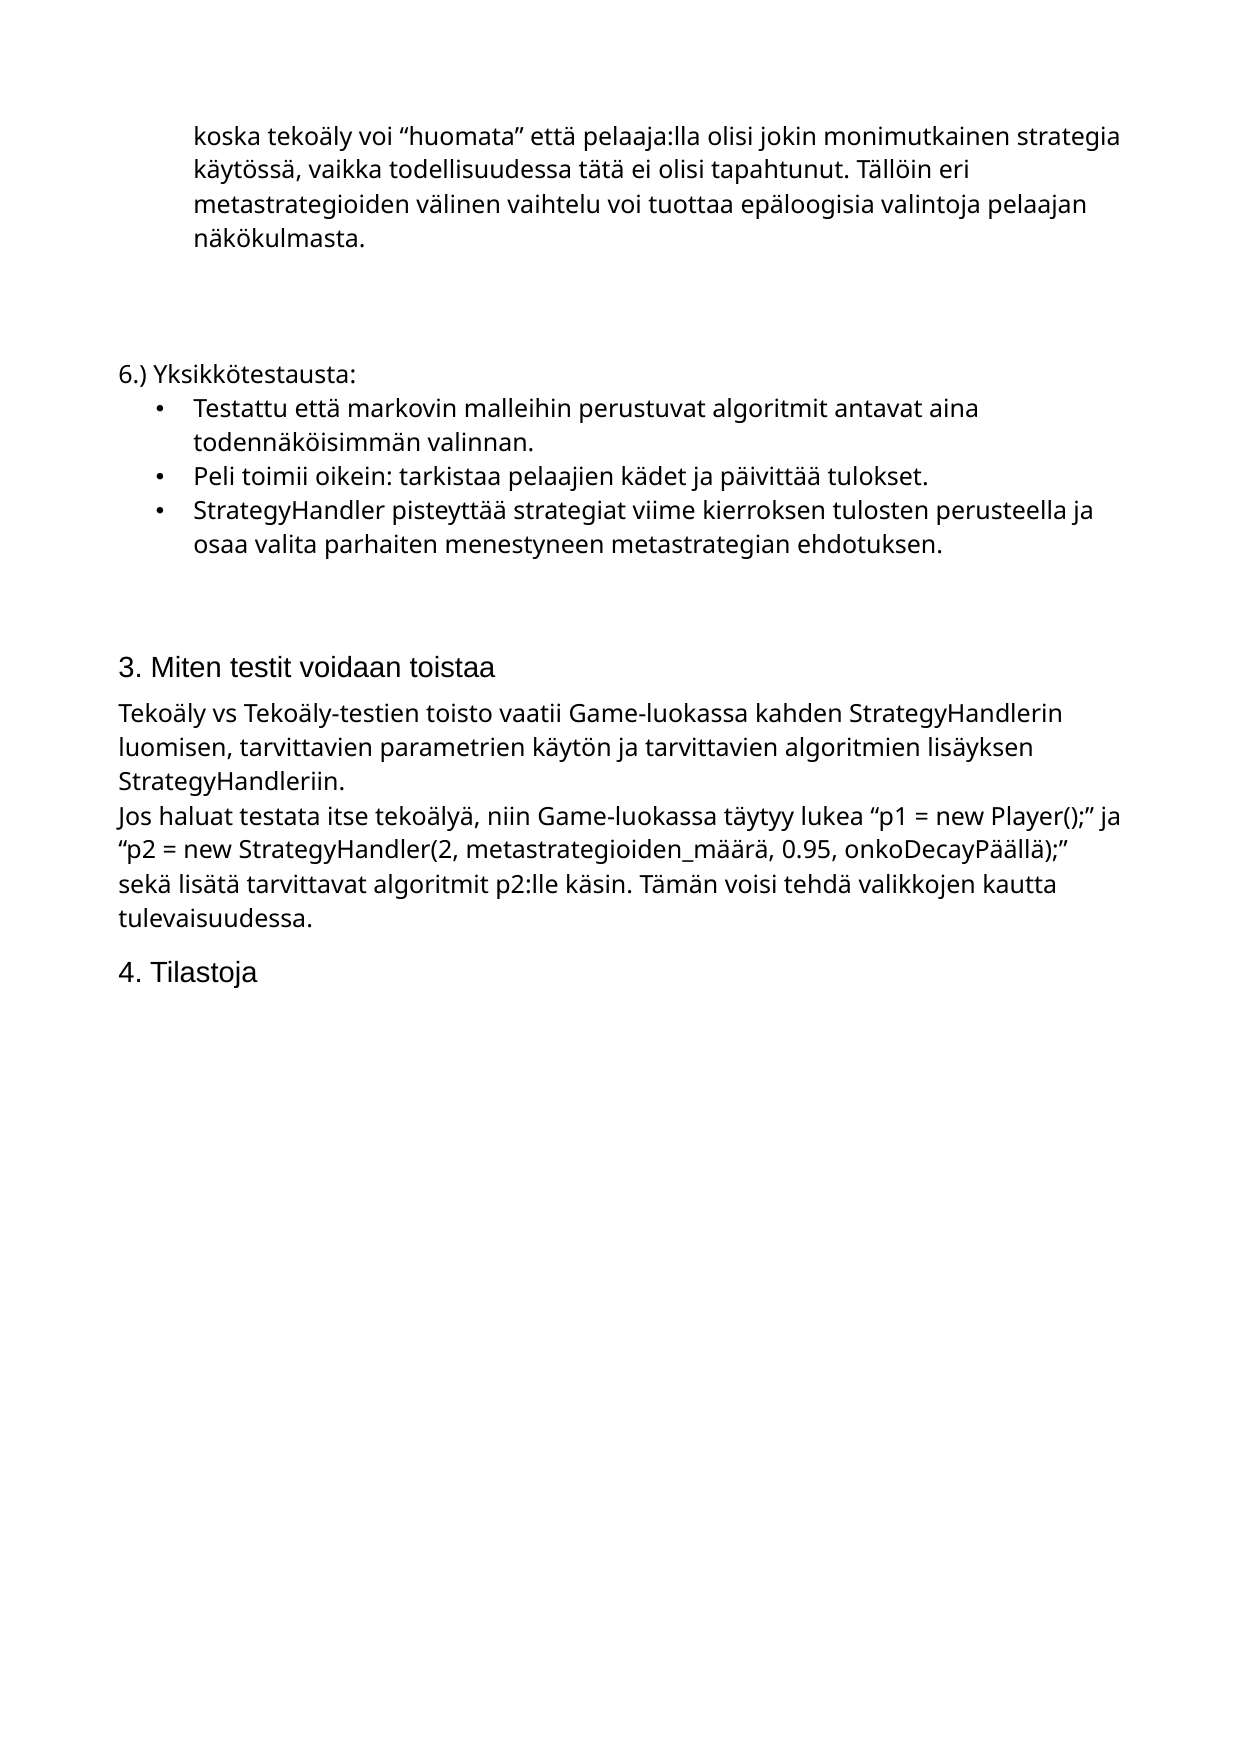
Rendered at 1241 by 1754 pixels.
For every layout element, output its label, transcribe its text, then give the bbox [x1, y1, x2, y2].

list koska tekoäly voi “huomata” että pelaaja:lla olisi jokin monimutkainen strategia käytössä, vaikka todellisuudessa tätä ei olisi tapahtunut. Tällöin eri metastrategioiden välinen vaihtelu voi tuottaa epäloogisia valintoja pelaajan näkökulmasta. [156, 118, 1122, 254]
subtitle 3. Miten testit voidaan toistaa [118, 650, 1122, 683]
subtitle 4. Tilastoja [118, 955, 1122, 989]
list Testattu että markovin malleihin perustuvat algoritmit antavat aina todennäköisimmän valinnan. [156, 391, 1122, 459]
text 6.) Yksikkötestausta: [118, 357, 1122, 391]
list Peli toimii oikein: tarkistaa pelaajien kädet ja päivittää tulokset. [156, 459, 1122, 493]
text Jos haluat testata itse tekoälyä, niin Game-luokassa täytyy lukea “p1 = new Player();” ja “p2 = new StrategyHandler(2, metastrategioiden_määrä, 0.95, onkoDecayPäällä);” sekä lisätä tarvittavat algoritmit p2:lle käsin. Tämän voisi tehdä valikkojen kautta tulevaisuudessa. [118, 798, 1122, 934]
list StrategyHandler pisteyttää strategiat viime kierroksen tulosten perusteella ja osaa valita parhaiten menestyneen metastrategian ehdotuksen. [156, 493, 1122, 561]
text Tekoäly vs Tekoäly-testien toisto vaatii Game-luokassa kahden StrategyHandlerin luomisen, tarvittavien parametrien käytön ja tarvittavien algoritmien lisäyksen StrategyHandleriin. [118, 696, 1122, 798]
